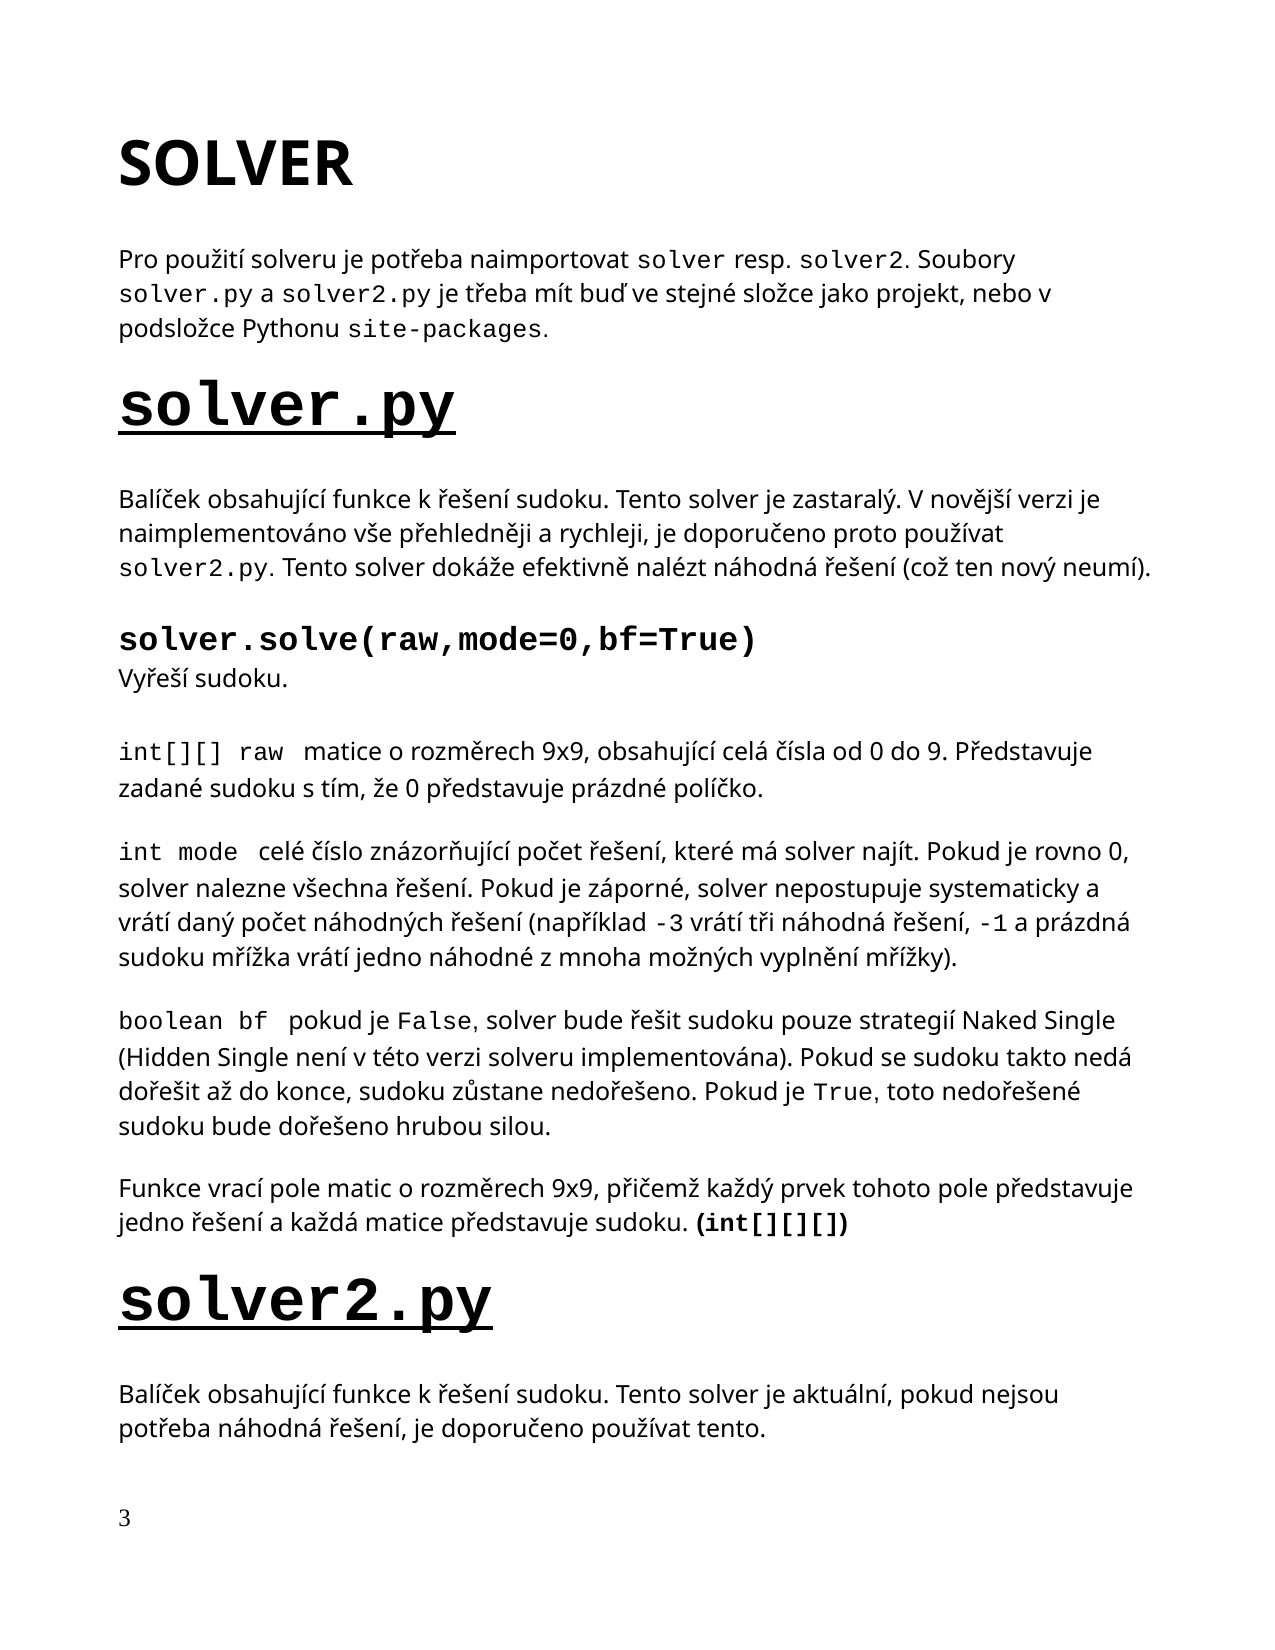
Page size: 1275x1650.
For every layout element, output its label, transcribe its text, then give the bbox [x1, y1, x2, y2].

text Vyřeší sudoku. [118, 661, 1157, 694]
text boolean bf pokud je False, solver bude řešit sudoku pouze strategií Naked Single (Hidden Single není v této verzi solveru implementována). Pokud se sudoku takto nedá dořešit až do konce, sudoku zůstane nedořešeno. Pokud je True, toto nedořešené sudoku bude dořešeno hrubou silou. [118, 1002, 1157, 1142]
text int[][] raw matice o rozměrech 9x9, obsahující celá čísla od 0 do 9. Představuje zadané sudoku s tím, že 0 představuje prázdné políčko. [118, 732, 1157, 804]
text solver.solve(raw,mode=0,bf=True) [118, 623, 1157, 661]
text solver2.py [118, 1268, 1157, 1339]
text Pro použití solveru je potřeba naimportovat solver resp. solver2. Soubory solver.py a solver2.py je třeba mít buď ve stejné složce jako projekt, nebo v podsložce Pythonu site-packages. [118, 242, 1157, 344]
text int mode celé číslo znázorňující počet řešení, které má solver najít. Pokud je rovno 0, solver nalezne všechna řešení. Pokud je záporné, solver nepostupuje systematicky a vrátí daný počet náhodných řešení (například -3 vrátí tři náhodná řešení, -1 a prázdná sudoku mřížka vrátí jedno náhodné z mnoha možných vyplnění mřížky). [118, 833, 1157, 973]
text SOLVER [118, 118, 1157, 203]
text Funkce vrací pole matic o rozměrech 9x9, přičemž každý prvek tohoto pole představuje jedno řešení a každá matice představuje sudoku. (int[][][]) [118, 1171, 1157, 1239]
text solver.py [118, 373, 1157, 444]
text Balíček obsahující funkce k řešení sudoku. Tento solver je aktuální, pokud nejsou potřeba náhodná řešení, je doporučeno používat tento. [118, 1377, 1157, 1445]
text Balíček obsahující funkce k řešení sudoku. Tento solver je zastaralý. V novější verzi je naimplementováno vše přehledněji a rychleji, je doporučeno proto používat solver2.py. Tento solver dokáže efektivně nalézt náhodná řešení (což ten nový neumí). [118, 482, 1157, 584]
